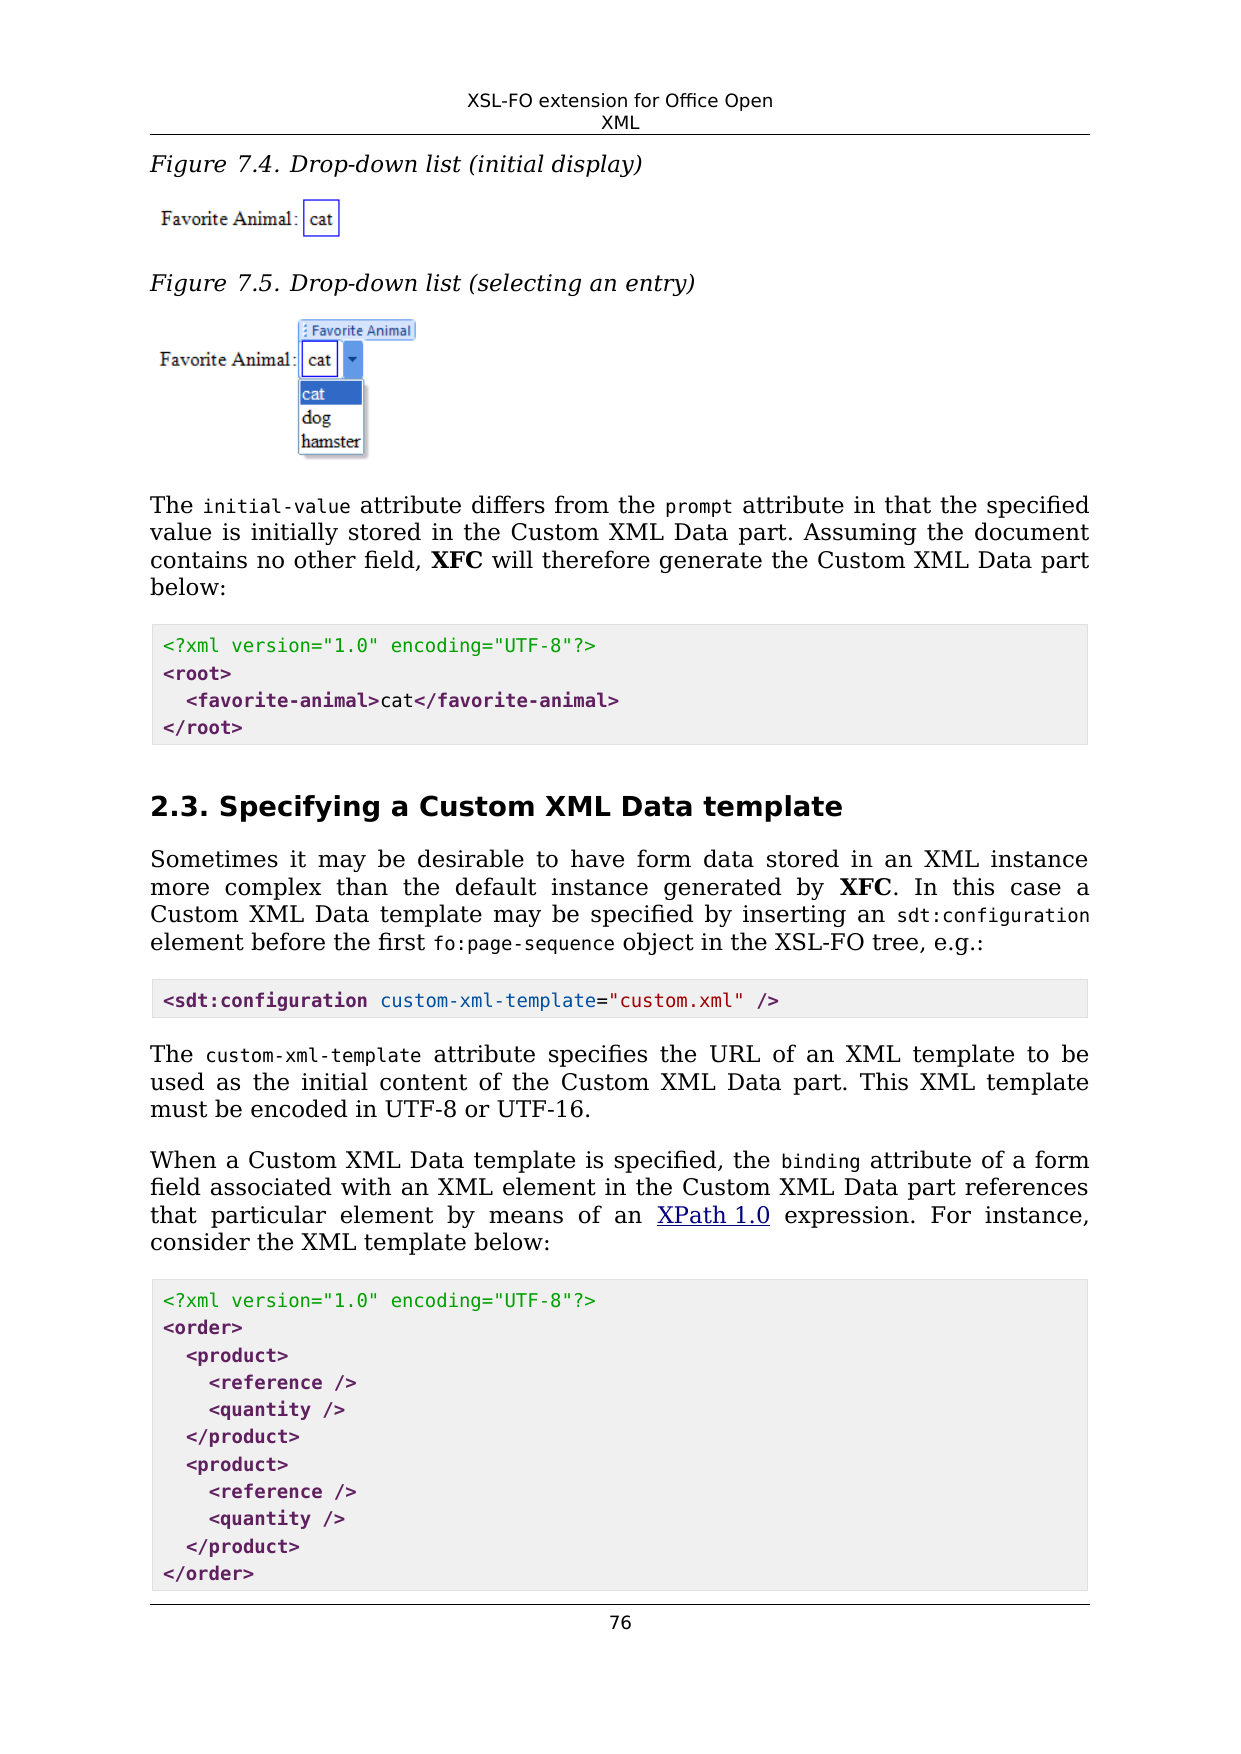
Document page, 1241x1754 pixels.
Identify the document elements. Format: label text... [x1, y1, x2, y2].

text The initial-value attribute differs from the prompt attribute in that the specified value is initially stored in the Custom XML Data part. Assuming the document contains no other field, XFC will therefore generate the Custom XML Data part below: [150, 491, 1090, 601]
text <sdt:configuration custom-xml-template="custom.xml" /> [153, 980, 1087, 1017]
picture [150, 188, 350, 247]
text Sometimes it may be desirable to have form data stored in an XML instance more complex than the default instance generated by XFC. In this case a Custom XML Data template may be specified by inserting an sdt:configuration element before the first fo:page-sequence object in the XSL-FO tree, e.g.: [150, 846, 1090, 956]
text <?xml version="1.0" encoding="UTF-8"?> <root> <favorite-animal>cat</favorite-animal> </root> [153, 625, 1087, 744]
text Figure 7.4. Drop-down list (initial display) [150, 150, 1090, 177]
text <?xml version="1.0" encoding="UTF-8"?> <order> <product> <reference /> <quantity /> </product> <product> <reference /> <quantity /> </product> </order> [153, 1280, 1087, 1590]
text Figure 7.5. Drop-down list (selecting an entry) [150, 269, 1090, 297]
text The custom-xml-template attribute specifies the URL of an XML template to be used as the initial content of the Custom XML Data part. This XML template must be encoded in UTF-8 or UTF-16. [150, 1041, 1090, 1123]
text When a Custom XML Data template is specified, the binding attribute of a form field associated with an XML element in the Custom XML Data part references that particular element by means of an XPath 1.0 expression. For instance, consider the XML template below: [150, 1146, 1090, 1256]
picture [150, 308, 426, 469]
text 2.3. Specifying a Custom XML Data template [150, 791, 1090, 823]
